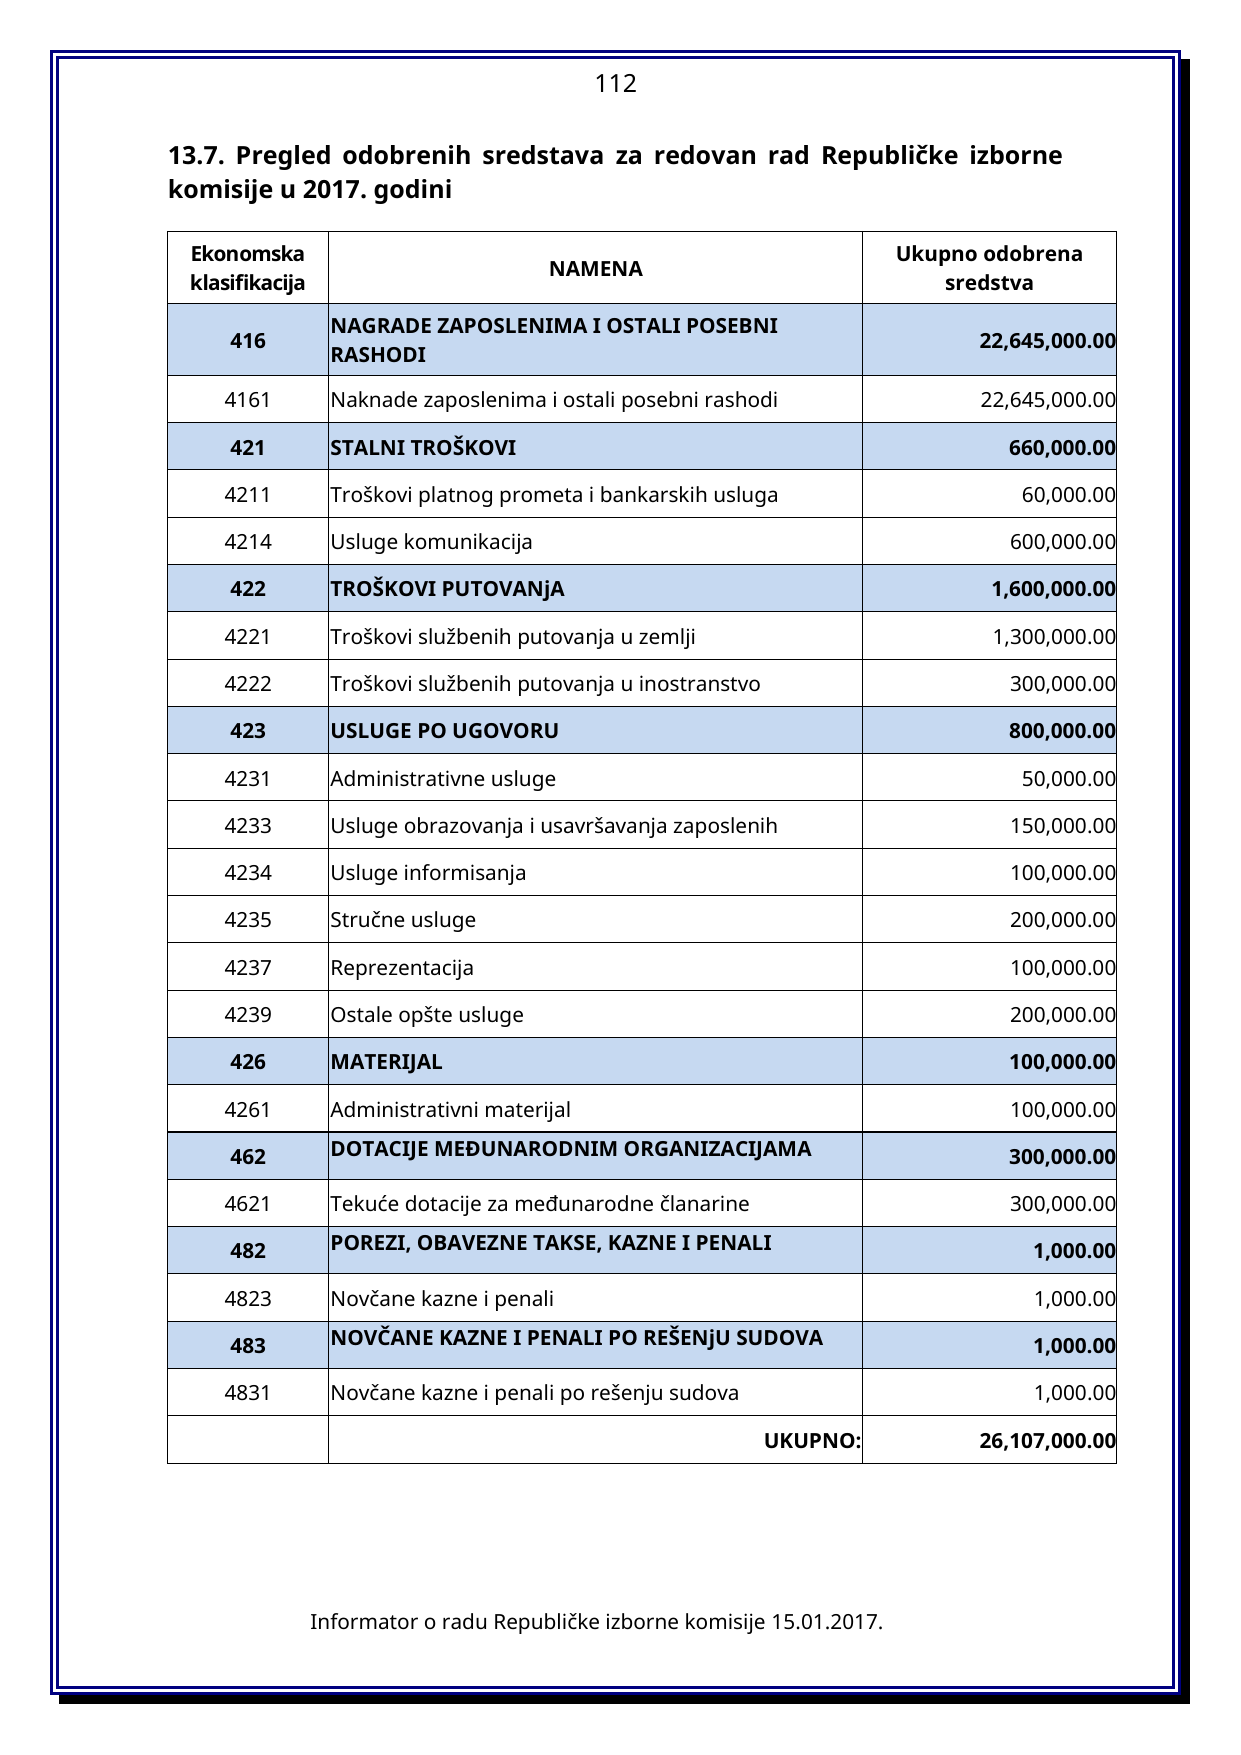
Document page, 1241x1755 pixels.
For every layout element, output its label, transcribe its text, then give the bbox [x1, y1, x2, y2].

table_cell 1,000.00 [863, 1227, 1116, 1273]
table_cell DOTACIJE MEĐUNARODNIM ORGANIZACIJAMA [329, 1133, 862, 1179]
table_cell 300,000.00 [863, 660, 1116, 706]
table_cell Ostale opšte usluge [329, 991, 862, 1037]
table_cell 100,000.00 [863, 943, 1116, 989]
table_cell 4231 [168, 754, 328, 800]
table_cell Naknade zaposlenima i ostali posebni rashodi [329, 376, 862, 422]
table_cell 22,645,000.00 [863, 304, 1116, 375]
table_cell 4233 [168, 801, 328, 848]
table_cell Troškovi službenih putovanja u inostranstvo [329, 660, 862, 706]
table_cell 483 [168, 1322, 328, 1368]
table_cell 426 [168, 1038, 328, 1084]
table_cell 26,107,000.00 [863, 1416, 1116, 1462]
table_cell 100,000.00 [863, 849, 1116, 895]
table_cell Stručne usluge [329, 896, 862, 942]
table_cell 60,000.00 [863, 470, 1116, 517]
table_cell Reprezentacija [329, 943, 862, 989]
table_cell 4214 [168, 518, 328, 564]
table_cell Usluge obrazovanja i usavršavanja zaposlenih [329, 801, 862, 848]
table_cell Administrativne usluge [329, 754, 862, 800]
table_cell 4222 [168, 660, 328, 706]
table_cell 4823 [168, 1274, 328, 1321]
table_cell 300,000.00 [863, 1133, 1116, 1179]
table_cell Tekuće dotacije za međunarodne članarine [329, 1180, 862, 1226]
subtitle 13.7. Pregled odobrenih sredstava za redovan rad Republičke izborne komisije u 2017. godini [168, 138, 1063, 206]
table_cell 300,000.00 [863, 1180, 1116, 1226]
table_header NAMENA [329, 232, 862, 303]
table_cell 100,000.00 [863, 1085, 1116, 1131]
table_cell 600,000.00 [863, 518, 1116, 564]
table_cell 200,000.00 [863, 896, 1116, 942]
table_cell 462 [168, 1133, 328, 1179]
table_cell 4235 [168, 896, 328, 942]
table_header Ukupno odobrena sredstva [863, 232, 1116, 303]
table_cell 1,000.00 [863, 1369, 1116, 1415]
table_cell 482 [168, 1227, 328, 1273]
table_cell TROŠKOVI PUTOVANjA [329, 565, 862, 611]
table_cell 150,000.00 [863, 801, 1116, 848]
table_cell 4234 [168, 849, 328, 895]
table_cell 200,000.00 [863, 991, 1116, 1037]
table_cell 4239 [168, 991, 328, 1037]
table_cell Novčane kazne i penali [329, 1274, 862, 1321]
table_cell 4261 [168, 1085, 328, 1131]
table_cell POREZI, OBAVEZNE TAKSE, KAZNE I PENALI [329, 1227, 862, 1273]
table_cell STALNI TROŠKOVI [329, 423, 862, 469]
table_cell Troškovi službenih putovanja u zemlji [329, 612, 862, 658]
table_cell NOVČANE KAZNE I PENALI PO REŠENjU SUDOVA [329, 1322, 862, 1368]
table_cell 422 [168, 565, 328, 611]
table_cell 4161 [168, 376, 328, 422]
table_cell 50,000.00 [863, 754, 1116, 800]
table_cell 1,600,000.00 [863, 565, 1116, 611]
table_cell 421 [168, 423, 328, 469]
table_cell Novčane kazne i penali po rešenju sudova [329, 1369, 862, 1415]
table_cell MATERIJAL [329, 1038, 862, 1084]
table_cell Troškovi platnog prometa i bankarskih usluga [329, 470, 862, 517]
table_cell 4621 [168, 1180, 328, 1226]
table_cell NAGRADE ZAPOSLENIMA I OSTALI POSEBNI RASHODI [329, 304, 862, 375]
table_cell 100,000.00 [863, 1038, 1116, 1084]
table_cell 660,000.00 [863, 423, 1116, 469]
table_cell UKUPNO: [329, 1416, 862, 1462]
table_cell Usluge komunikacija [329, 518, 862, 564]
table_cell 4831 [168, 1369, 328, 1415]
table_cell Usluge informisanja [329, 849, 862, 895]
table_cell [168, 1416, 328, 1462]
table_cell 416 [168, 304, 328, 375]
table_cell 4211 [168, 470, 328, 517]
table_cell 800,000.00 [863, 707, 1116, 753]
table_cell Administrativni materijal [329, 1085, 862, 1131]
table_cell 1,000.00 [863, 1322, 1116, 1368]
table_cell 4237 [168, 943, 328, 989]
table_cell 423 [168, 707, 328, 753]
table_cell 1,000.00 [863, 1274, 1116, 1321]
table_header Ekonomska klasifikacija [168, 232, 328, 303]
table_cell 1,300,000.00 [863, 612, 1116, 658]
table_cell 4221 [168, 612, 328, 658]
table_cell 22,645,000.00 [863, 376, 1116, 422]
table_cell USLUGE PO UGOVORU [329, 707, 862, 753]
